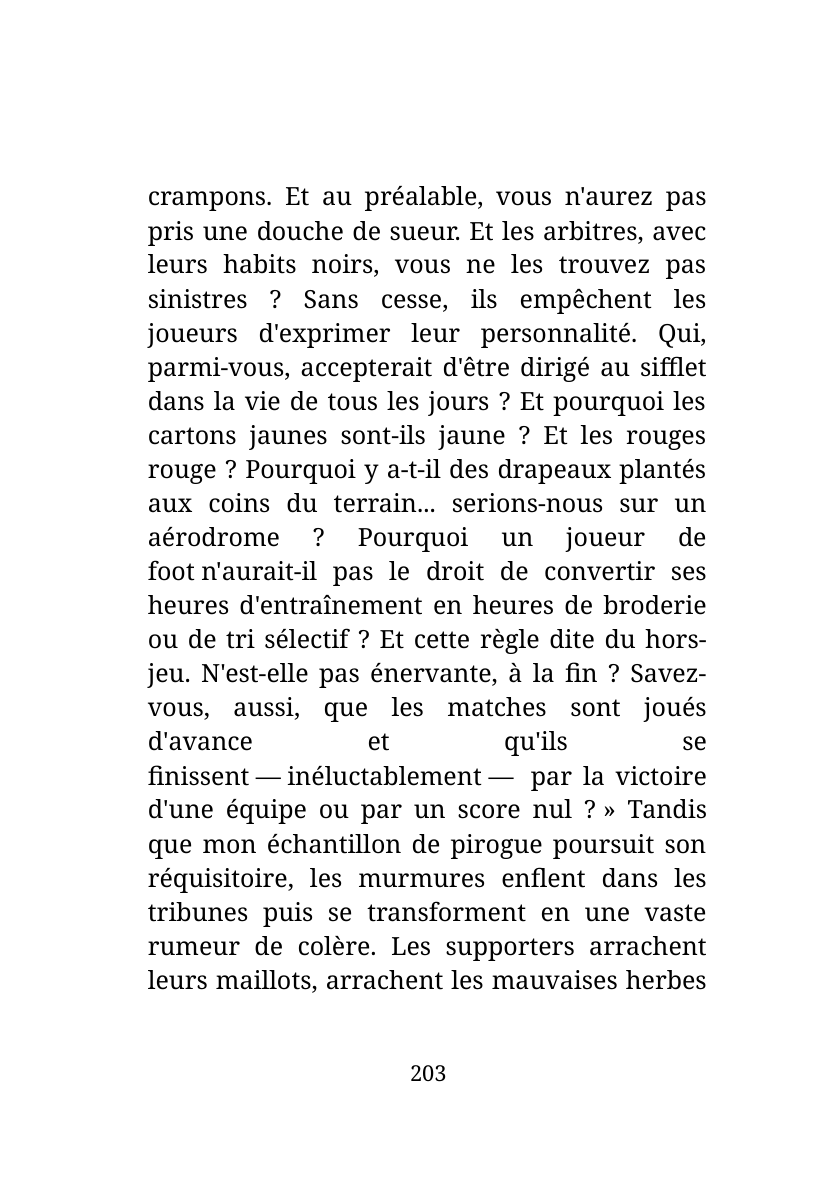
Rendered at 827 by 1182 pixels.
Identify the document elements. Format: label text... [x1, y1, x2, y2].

text crampons. Et au préalable, vous n'aurez pas pris une douche de sueur. Et les arbitres, avec leurs habits noirs, vous ne les trouvez pas sinistres ? Sans cesse, ils empêchent les joueurs d'exprimer leur personnalité. Qui, parmi-vous, accepterait d'être dirigé au sifflet dans la vie de tous les jours ? Et pourquoi les cartons jaunes sont-ils jaune ? Et les rouges rouge ? Pourquoi y a-t-il des drapeaux plantés aux coins du terrain... serions-nous sur un aérodrome ? Pourquoi un joueur de foot n'aurait-il pas le droit de convertir ses heures d'entraînement en heures de broderie ou de tri sélectif ? Et cette règle dite du hors-jeu. N'est-elle pas énervante, à la fin ? Savez-vous, aussi, que les matches sont joués d'avance et qu'ils se finissent — inéluctablement — par la victoire d'une équipe ou par un score nul ? » Tandis que mon échantillon de pirogue poursuit son réquisitoire, les murmures enflent dans les tribunes puis se transforment en une vaste rumeur de colère. Les supporters arrachent leurs maillots, arrachent les mauvaises herbes [148, 179, 707, 997]
